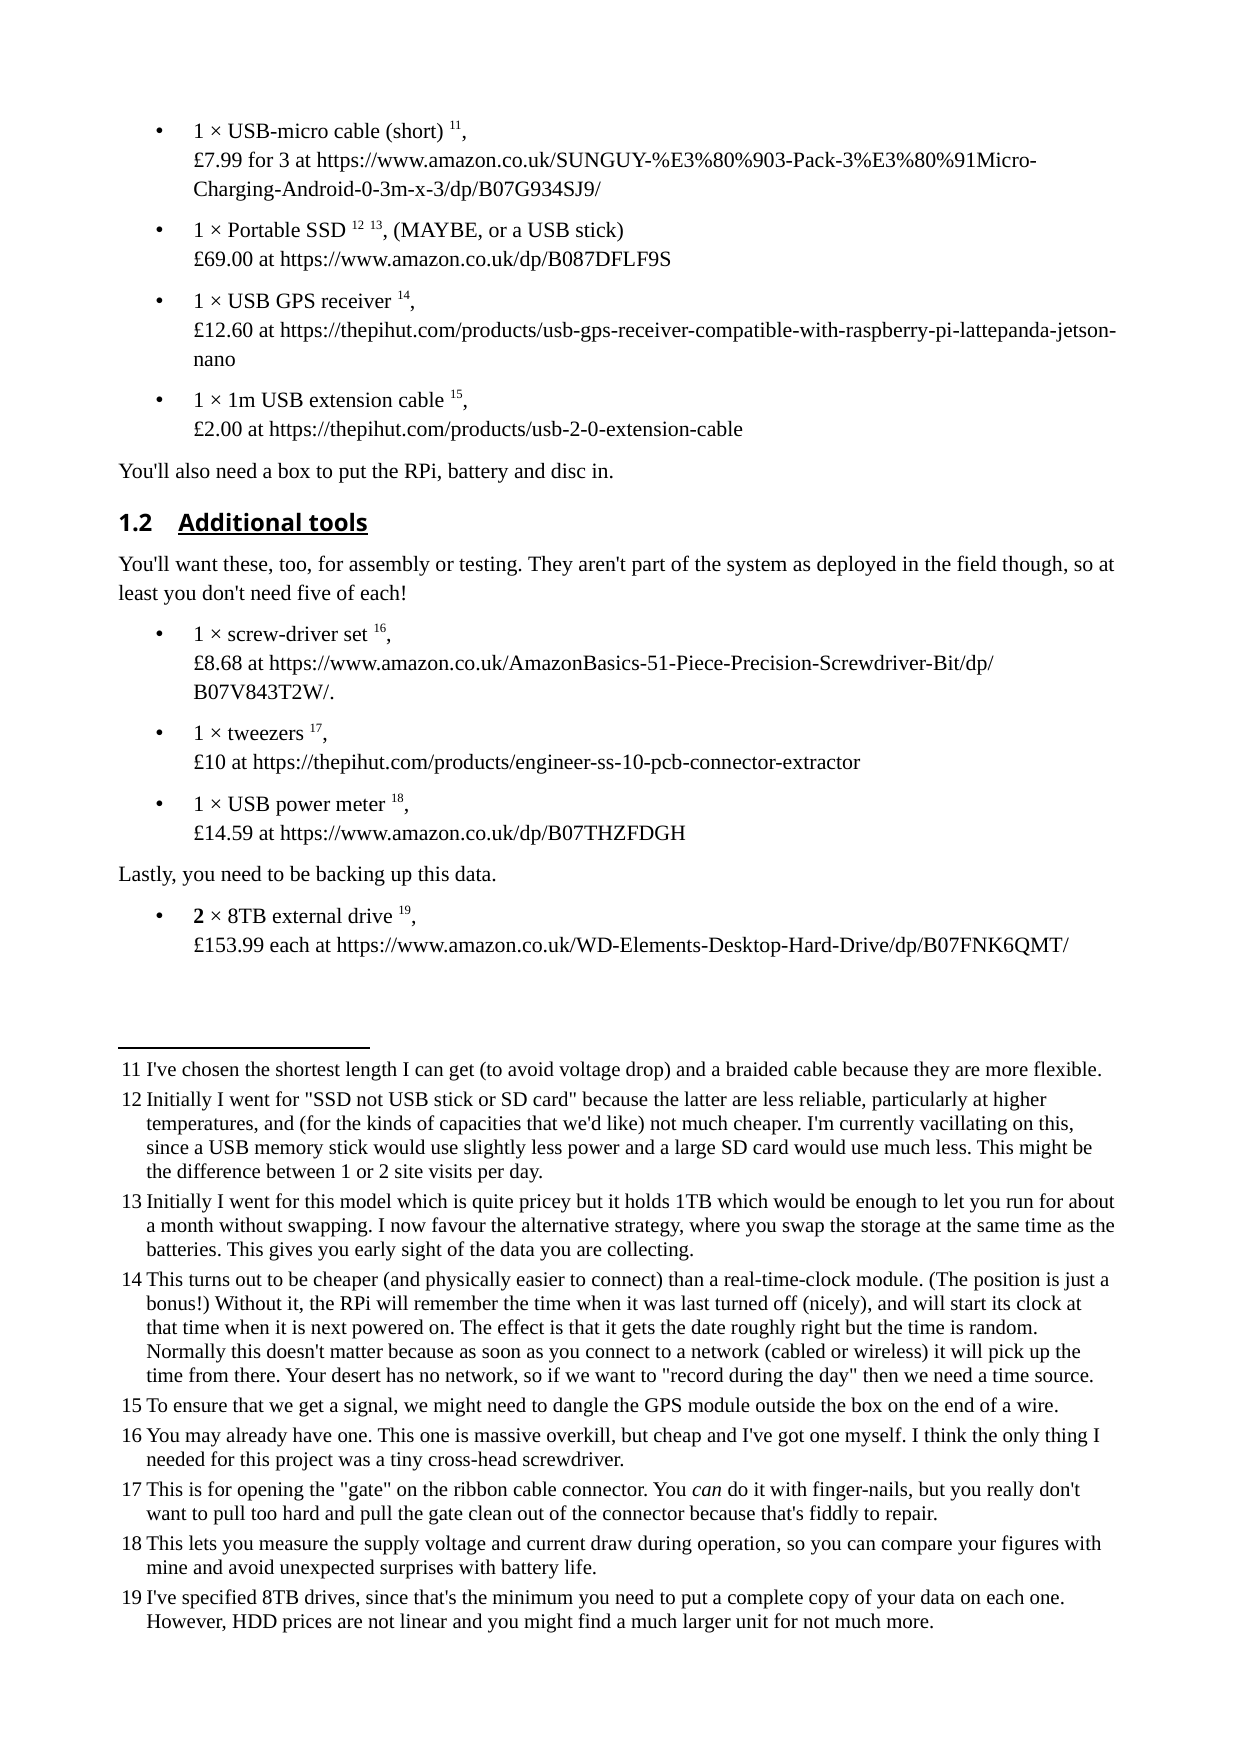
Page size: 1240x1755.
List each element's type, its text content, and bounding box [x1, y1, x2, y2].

list I've chosen the shortest length I can get (to avoid voltage drop) and a braided cable because they are more flexible. [118, 1054, 1121, 1084]
list To ensure that we get a signal, we might need to dangle the GPS module outside the box on the end of a wire. [118, 1390, 1121, 1420]
list 1 × USB power meter , £14.59 at https://www.amazon.co.uk/dp/B07THZFDGH [156, 791, 1121, 845]
subtitle Additional tools [118, 505, 1121, 538]
text Lastly, you need to be backing up this data. [118, 861, 1121, 886]
list This turns out to be cheaper (and physically easier to connect) than a real-time-clock module. (The position is just a bonus!) Without it, the RPi will remember the time when it was last turned off (nicely), and will start its clock at that time when it is next powered on. The effect is that it gets the date roughly right but the time is random. Normally this doesn't matter because as soon as you connect to a network (cabled or wireless) it will pick up the time from there. Your desert has no network, so if we want to "record during the day" then we need a time source. [118, 1264, 1121, 1390]
list This lets you measure the supply voltage and current draw during operation, so you can compare your figures with mine and avoid unexpected surprises with battery life. [118, 1528, 1121, 1582]
text You'll also need a box to put the RPi, battery and disc in. [118, 458, 1121, 483]
list 1 × USB GPS receiver , £12.60 at https://thepihut.com/products/usb-gps-receiver-compatible-with-raspberry-pi-lattepanda-jetson-nano [156, 288, 1121, 371]
list 1 × USB-micro cable (short) , £7.99 for 3 at https://www.amazon.co.uk/SUNGUY-%E3%80%903-Pack-3%E3%80%91Micro-Charging-Android-0-3m-x-3/dp/B07G934SJ9/ [156, 118, 1121, 201]
list 1 × screw-driver set , £8.68 at https://www.amazon.co.uk/AmazonBasics-51-Piece-Precision-Screwdriver-Bit/dp/B07V843T2W/. [156, 621, 1121, 704]
list 1 × Portable SSD , (MAYBE, or a USB stick) £69.00 at https://www.amazon.co.uk/dp/B087DFLF9S [156, 217, 1121, 272]
list I've specified 8TB drives, since that's the minimum you need to put a complete copy of your data on each one. However, HDD prices are not linear and you might find a much larger unit for not much more. [118, 1582, 1121, 1636]
list This is for opening the "gate" on the ribbon cable connector. You can do it with finger-nails, but you really don't want to pull too hard and pull the gate clean out of the connector because that's fiddly to repair. [118, 1474, 1121, 1528]
list 1 × 1m USB extension cable , £2.00 at https://thepihut.com/products/usb-2-0-extension-cable [156, 387, 1121, 441]
list You may already have one. This one is massive overkill, but cheap and I've got one myself. I think the only thing I needed for this project was a tiny cross-head screwdriver. [118, 1420, 1121, 1474]
list 2 × 8TB external drive , £153.99 each at https://www.amazon.co.uk/WD-Elements-Desktop-Hard-Drive/dp/B07FNK6QMT/ [156, 903, 1121, 957]
list Initially I went for "SSD not USB stick or SD card" because the latter are less reliable, particularly at higher temperatures, and (for the kinds of capacities that we'd like) not much cheaper. I'm currently vacillating on this, since a USB memory stick would use slightly less power and a large SD card would use much less. This might be the difference between 1 or 2 site visits per day. [118, 1084, 1121, 1186]
text You'll want these, too, for assembly or testing. They aren't part of the system as deployed in the field though, so at least you don't need five of each! [118, 551, 1121, 605]
list Initially I went for this model which is quite pricey but it holds 1TB which would be enough to let you run for about a month without swapping. I now favour the alternative strategy, where you swap the storage at the same time as the batteries. This gives you early sight of the data you are collecting. [118, 1186, 1121, 1264]
list 1 × tweezers , £10 at https://thepihut.com/products/engineer-ss-10-pcb-connector-extractor [156, 720, 1121, 774]
